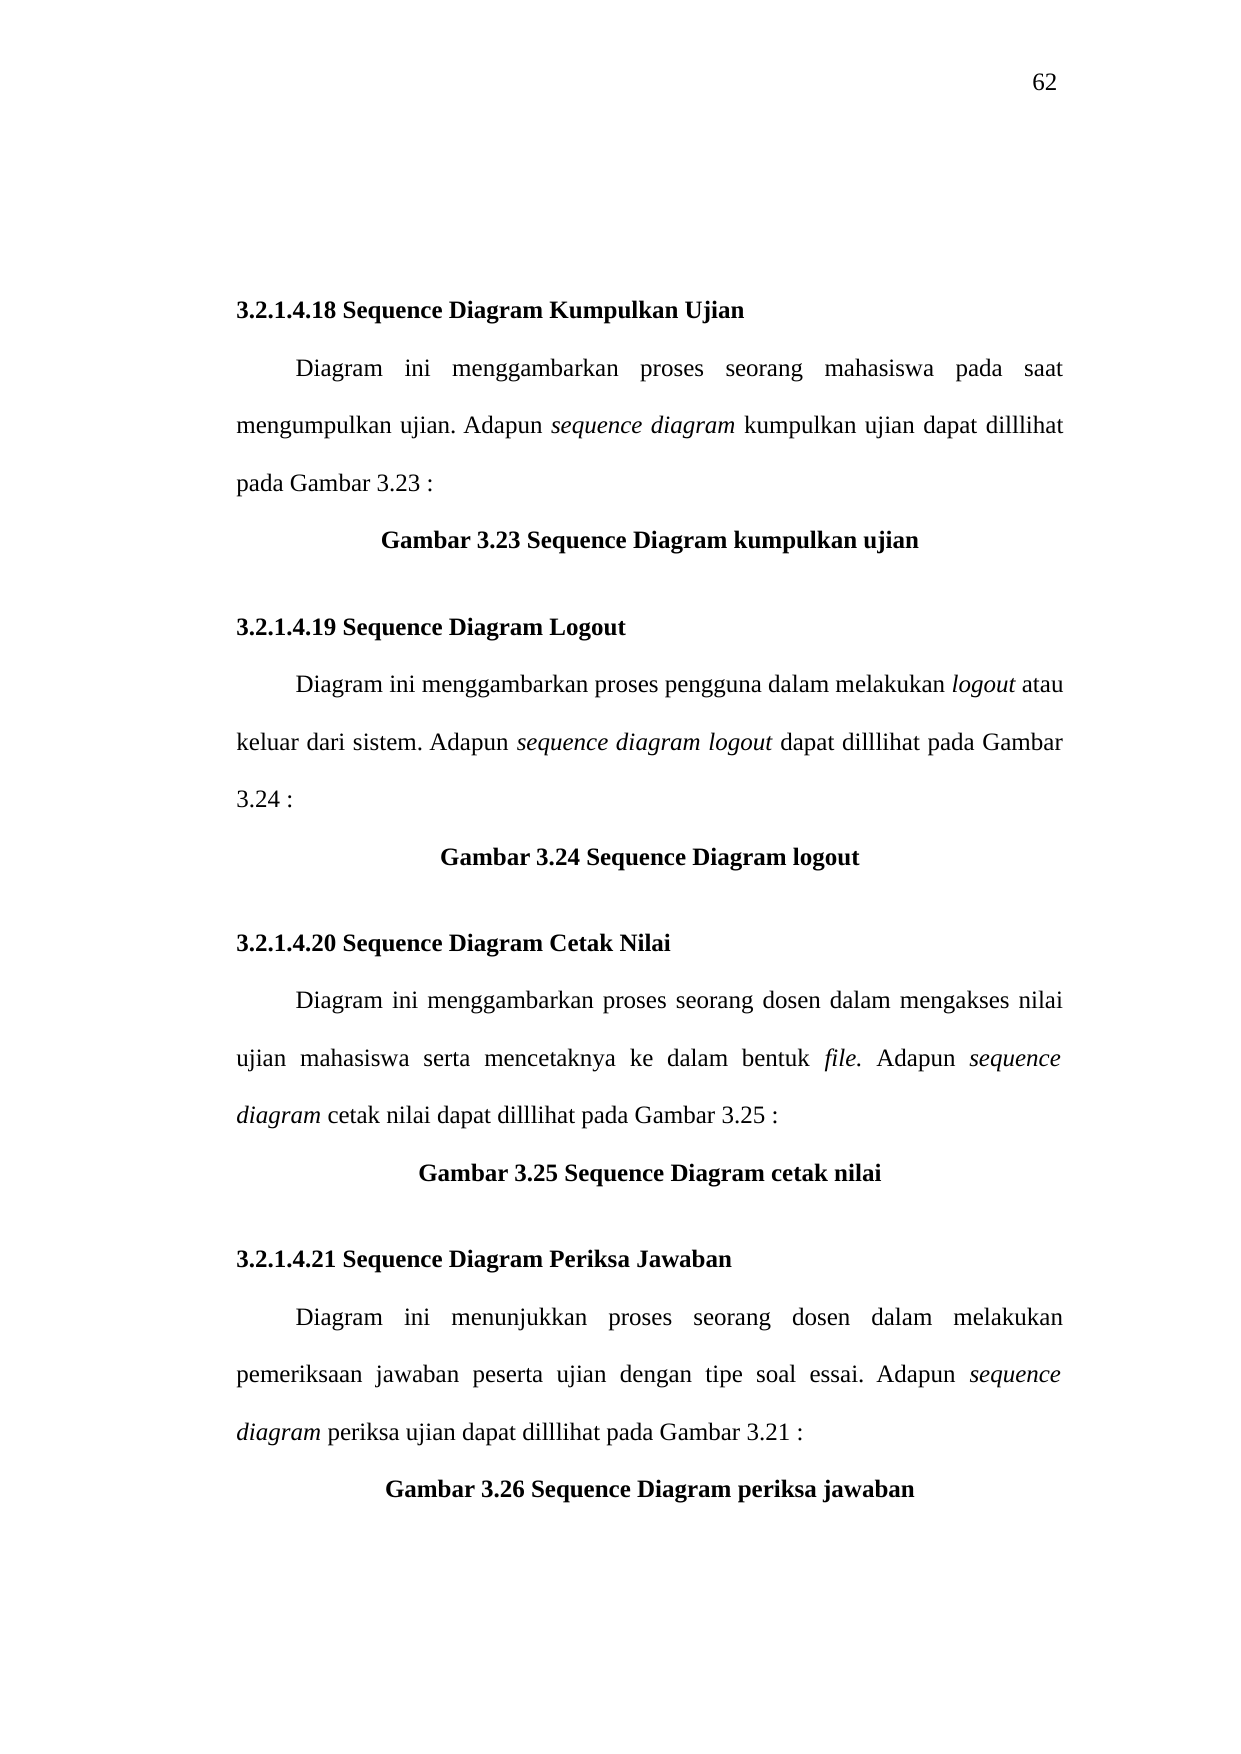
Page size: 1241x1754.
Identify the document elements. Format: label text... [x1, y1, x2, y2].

subtitle 3.2.1.4.19 Sequence Diagram Logout [236, 612, 1063, 640]
subtitle 3.2.1.4.18 Sequence Diagram Kumpulkan Ujian [236, 295, 1063, 324]
text Diagram ini menunjukkan proses seorang dosen dalam melakukan pemeriksaan jawaban peserta ujian dengan tipe soal essai. Adapun sequence diagram periksa ujian dapat dilllihat pada Gambar 3.21 : [236, 1302, 1063, 1445]
text Gambar 3.26 Sequence Diagram periksa jawaban [236, 1474, 1063, 1503]
text Diagram ini menggambarkan proses seorang mahasiswa pada saat mengumpulkan ujian. Adapun sequence diagram kumpulkan ujian dapat dilllihat pada Gambar 3.23 : [236, 353, 1063, 497]
text Gambar 3.23 Sequence Diagram kumpulkan ujian [236, 525, 1063, 554]
text Diagram ini menggambarkan proses pengguna dalam melakukan logout atau keluar dari sistem. Adapun sequence diagram logout dapat dilllihat pada Gambar 3.24 : [236, 669, 1063, 813]
text Diagram ini menggambarkan proses seorang dosen dalam mengakses nilai ujian mahasiswa serta mencetaknya ke dalam bentuk file. Adapun sequence diagram cetak nilai dapat dilllihat pada Gambar 3.25 : [236, 985, 1063, 1129]
subtitle 3.2.1.4.21 Sequence Diagram Periksa Jawaban [236, 1244, 1063, 1273]
text Gambar 3.25 Sequence Diagram cetak nilai [236, 1158, 1063, 1187]
subtitle 3.2.1.4.20 Sequence Diagram Cetak Nilai [236, 928, 1063, 957]
text Gambar 3.24 Sequence Diagram logout [236, 842, 1063, 870]
